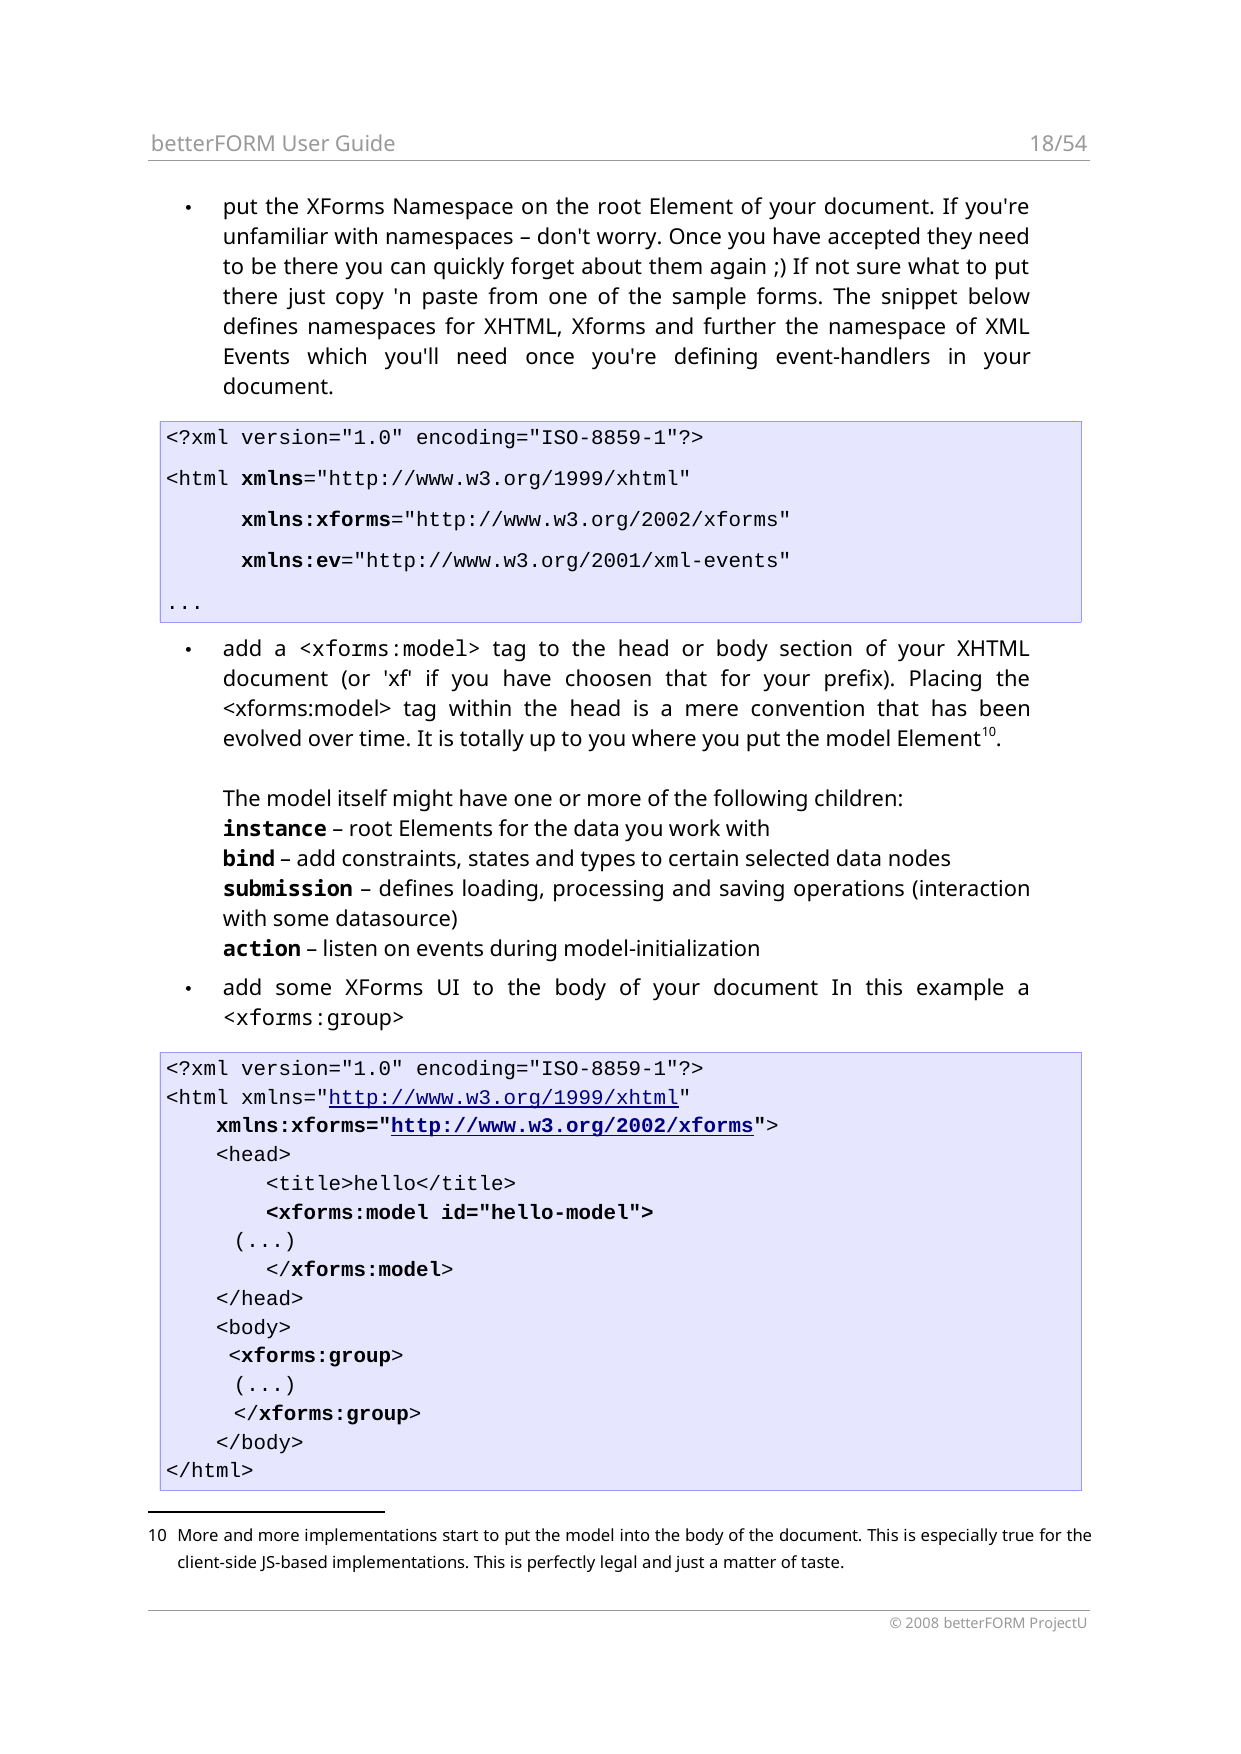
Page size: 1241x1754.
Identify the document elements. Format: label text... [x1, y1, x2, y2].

list More and more implementations start to put the model into the body of the document. This is especially true for the client-side JS-based implementations. This is perfectly legal and just a matter of taste. [148, 1524, 1093, 1574]
text <?xml version="1.0" encoding="ISO-8859-1"?> [161, 422, 1081, 451]
text <html xmlns="http://www.w3.org/1999/xhtml" [161, 462, 1081, 492]
list put the XForms Namespace on the root Element of your document. If you're unfamiliar with namespaces – don't worry. Once you have accepted they need to be there you can quickly forget about them again ;) If not sure what to put there just copy 'n paste from one of the sample forms. The snippet below defines namespaces for XHTML, Xforms and further the namespace of XML Events which you'll need once you're defining event-handlers in your document. [185, 191, 1032, 401]
text xmlns:xforms="http://www.w3.org/2002/xforms" [161, 503, 1081, 533]
text <?xml version="1.0" encoding="ISO-8859-1"?> <html xmlns="http://www.w3.org/1999/xhtml" xmlns:xforms="http://www.w3.org/2002/xforms"> <head> <title>hello</title> <xforms:model id="hello-model"> (...) </xforms:model> </head> <body> <xforms:group> (...) </xforms:group> </body> </html> [161, 1053, 1081, 1490]
list add a <xforms:model> tag to the head or body section of your XHTML document (or 'xf' if you have choosen that for your prefix). Placing the <xforms:model> tag within the head is a mere convention that has been evolved over time. It is totally up to you where you put the model Element. The model itself might have one or more of the following children: instance – root Elements for the data you work with bind – add constraints, states and types to certain selected data nodes submission – defines loading, processing and saving operations (interaction with some datasource) action – listen on events during model-initialization [185, 633, 1032, 963]
list add some XForms UI to the body of your document In this example a <xforms:group> [185, 972, 1032, 1032]
text ... [161, 586, 1081, 622]
text xmlns:ev="http://www.w3.org/2001/xml-events" [161, 544, 1081, 574]
